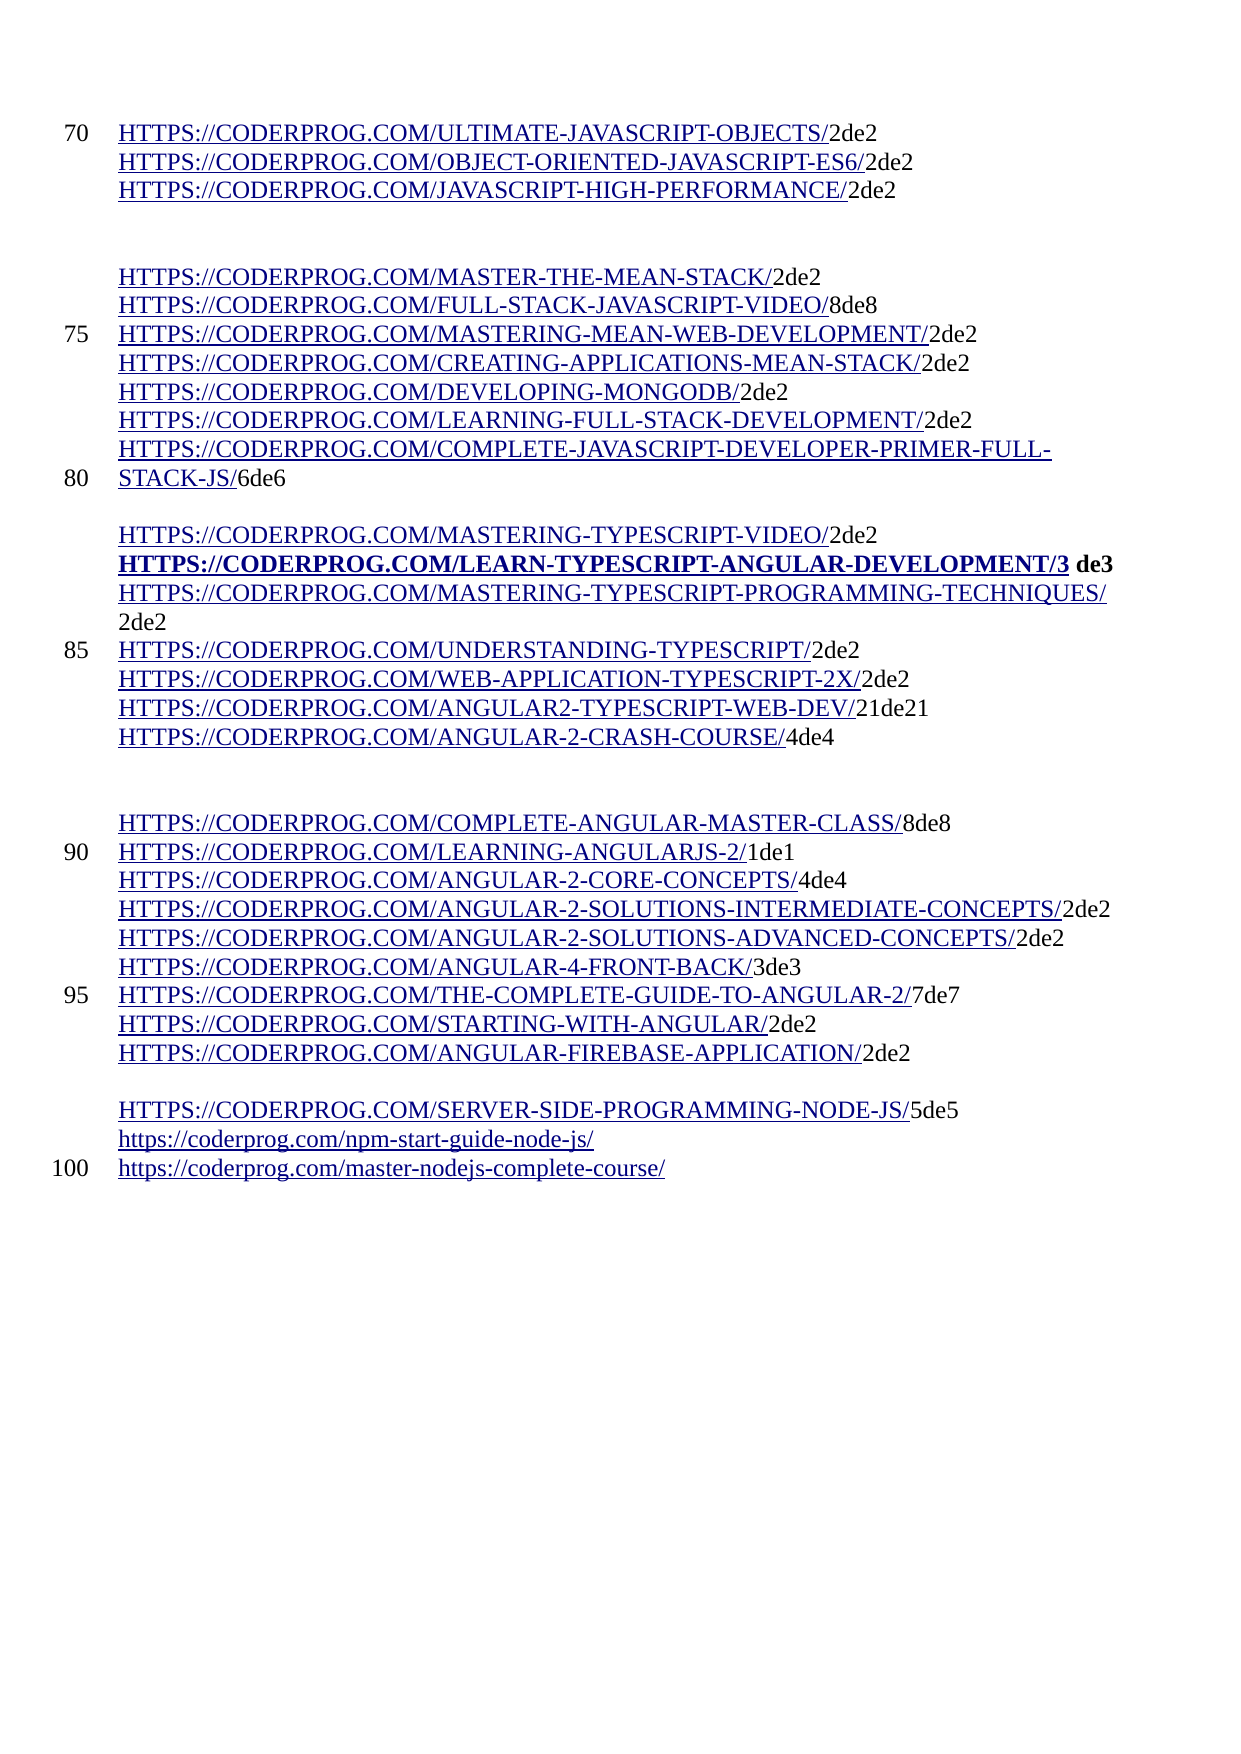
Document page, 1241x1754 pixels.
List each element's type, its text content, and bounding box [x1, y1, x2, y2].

text HTTPS://CODERPROG.COM/MASTERING-TYPESCRIPT-VIDEO/2de2 [118, 521, 1122, 549]
text HTTPS://CODERPROG.COM/LEARNING-FULL-STACK-DEVELOPMENT/2de2 [118, 406, 1122, 434]
text https://coderprog.com/master-nodejs-complete-course/ [118, 1153, 1122, 1182]
text HTTPS://CODERPROG.COM/DEVELOPING-MONGODB/2de2 [118, 377, 1122, 406]
text HTTPS://CODERPROG.COM/FULL-STACK-JAVASCRIPT-VIDEO/8de8 [118, 291, 1122, 319]
text HTTPS://CODERPROG.COM/ULTIMATE-JAVASCRIPT-OBJECTS/2de2 [118, 118, 1122, 147]
text HTTPS://CODERPROG.COM/LEARNING-ANGULARJS-2/1de1 [118, 837, 1122, 866]
text https://coderprog.com/npm-start-guide-node-js/ [118, 1124, 1122, 1153]
text HTTPS://CODERPROG.COM/WEB-APPLICATION-TYPESCRIPT-2X/2de2 [118, 664, 1122, 693]
text HTTPS://CODERPROG.COM/MASTERING-MEAN-WEB-DEVELOPMENT/2de2 [118, 319, 1122, 348]
text HTTPS://CODERPROG.COM/LEARN-TYPESCRIPT-ANGULAR-DEVELOPMENT/3 de3 [118, 549, 1122, 578]
text HTTPS://CODERPROG.COM/ANGULAR-2-CORE-CONCEPTS/4de4 [118, 866, 1122, 894]
text HTTPS://CODERPROG.COM/OBJECT-ORIENTED-JAVASCRIPT-ES6/2de2 [118, 147, 1122, 176]
text HTTPS://CODERPROG.COM/JAVASCRIPT-HIGH-PERFORMANCE/2de2 [118, 176, 1122, 204]
text HTTPS://CODERPROG.COM/CREATING-APPLICATIONS-MEAN-STACK/2de2 [118, 348, 1122, 377]
text HTTPS://CODERPROG.COM/ANGULAR2-TYPESCRIPT-WEB-DEV/21de21 [118, 693, 1122, 722]
text HTTPS://CODERPROG.COM/MASTER-THE-MEAN-STACK/2de2 [118, 262, 1122, 291]
text HTTPS://CODERPROG.COM/ANGULAR-2-SOLUTIONS-ADVANCED-CONCEPTS/2de2 [118, 923, 1122, 952]
text HTTPS://CODERPROG.COM/THE-COMPLETE-GUIDE-TO-ANGULAR-2/7de7 [118, 981, 1122, 1009]
text HTTPS://CODERPROG.COM/COMPLETE-ANGULAR-MASTER-CLASS/8de8 [118, 808, 1122, 837]
text HTTPS://CODERPROG.COM/ANGULAR-2-CRASH-COURSE/4de4 [118, 722, 1122, 751]
text HTTPS://CODERPROG.COM/SERVER-SIDE-PROGRAMMING-NODE-JS/5de5 [118, 1096, 1122, 1124]
text HTTPS://CODERPROG.COM/MASTERING-TYPESCRIPT-PROGRAMMING-TECHNIQUES/2de2 [118, 578, 1122, 636]
text HTTPS://CODERPROG.COM/ANGULAR-2-SOLUTIONS-INTERMEDIATE-CONCEPTS/2de2 [118, 894, 1122, 923]
text HTTPS://CODERPROG.COM/ANGULAR-FIREBASE-APPLICATION/2de2 [118, 1038, 1122, 1067]
text HTTPS://CODERPROG.COM/ANGULAR-4-FRONT-BACK/3de3 [118, 952, 1122, 981]
text HTTPS://CODERPROG.COM/COMPLETE-JAVASCRIPT-DEVELOPER-PRIMER-FULL-STACK-JS/6de6 [118, 434, 1122, 492]
text HTTPS://CODERPROG.COM/STARTING-WITH-ANGULAR/2de2 [118, 1009, 1122, 1038]
text HTTPS://CODERPROG.COM/UNDERSTANDING-TYPESCRIPT/2de2 [118, 636, 1122, 664]
